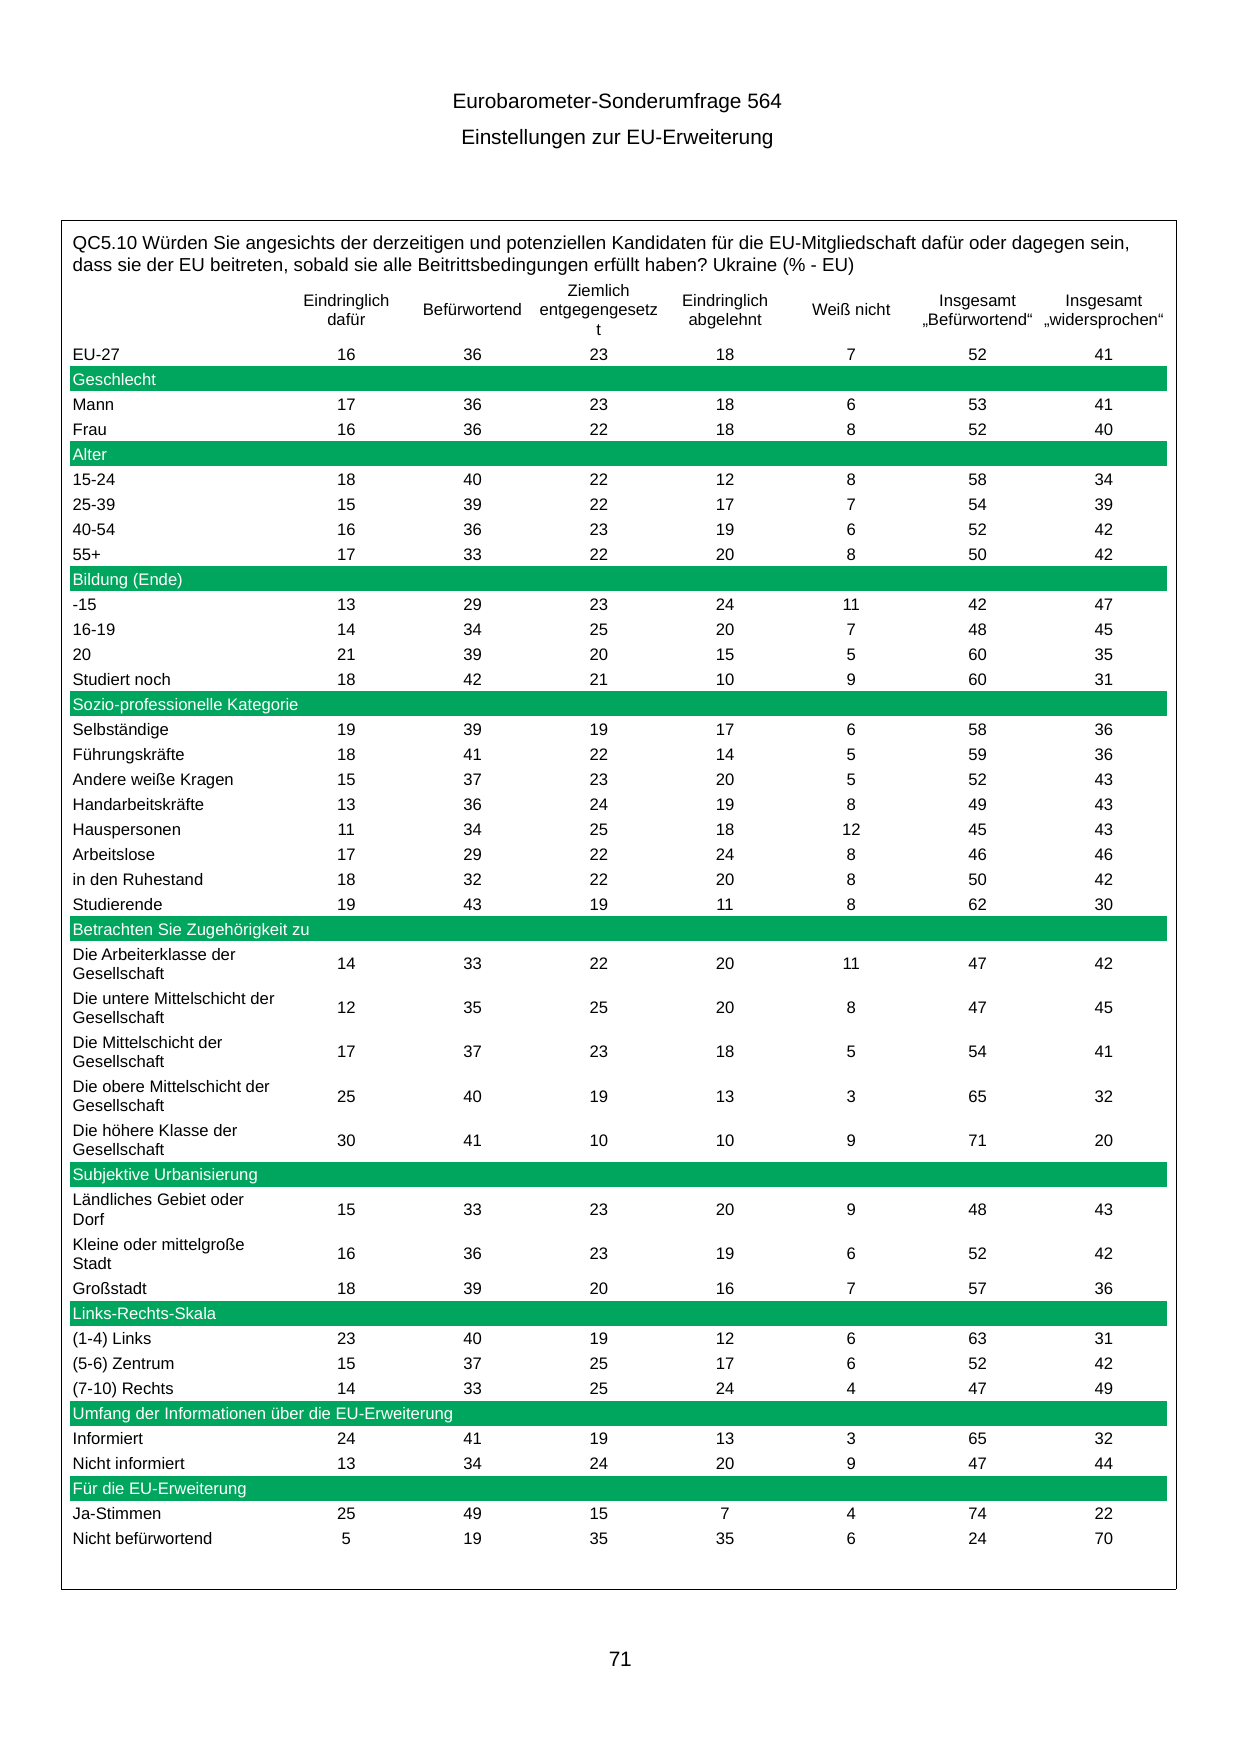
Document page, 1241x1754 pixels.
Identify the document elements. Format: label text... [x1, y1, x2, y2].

table_cell 25 [535, 1376, 662, 1401]
table_cell 6 [788, 1351, 914, 1376]
table_cell 39 [409, 491, 535, 516]
table_cell 25 [283, 1501, 409, 1526]
table_cell 19 [535, 891, 662, 916]
table_cell 16 [283, 416, 409, 441]
table_cell 46 [1040, 841, 1167, 866]
table_cell 49 [409, 1501, 535, 1526]
table_cell 23 [535, 341, 662, 366]
table_cell Handarbeitskräfte [70, 791, 283, 816]
table_cell 42 [1040, 941, 1167, 986]
table_cell Die höhere Klasse der Gesellschaft [70, 1118, 283, 1162]
table_cell 36 [409, 391, 535, 416]
table_cell 3 [788, 1074, 914, 1118]
table_cell 17 [662, 491, 788, 516]
table_cell Ja-Stimmen [70, 1501, 283, 1526]
table_cell 20 [70, 641, 283, 666]
table_cell 57 [914, 1276, 1040, 1301]
table_cell 37 [409, 1030, 535, 1074]
table_cell 8 [788, 541, 914, 566]
table_cell 18 [662, 816, 788, 841]
table_cell 16 [283, 516, 409, 541]
table_cell 9 [788, 1187, 914, 1231]
table_cell 34 [1040, 466, 1167, 491]
table_cell 42 [1040, 866, 1167, 891]
table_cell Eindringlich dafür [283, 278, 409, 341]
table_cell 52 [914, 1231, 1040, 1276]
table_cell 25 [535, 986, 662, 1030]
table_cell Befürwortend [409, 278, 535, 341]
table_cell 7 [788, 1276, 914, 1301]
table_cell (1-4) Links [70, 1326, 283, 1351]
table_cell 33 [409, 1187, 535, 1231]
table_cell 19 [535, 1074, 662, 1118]
table_cell 47 [914, 1376, 1040, 1401]
table_cell 5 [788, 1030, 914, 1074]
table_cell 23 [283, 1326, 409, 1351]
table_cell 42 [914, 591, 1040, 616]
table_cell 18 [662, 1030, 788, 1074]
table_cell 18 [283, 1276, 409, 1301]
table_cell 43 [1040, 816, 1167, 841]
table_cell 17 [662, 716, 788, 741]
table_cell Eindringlich abgelehnt [662, 278, 788, 341]
table_cell Mann [70, 391, 283, 416]
table_cell 14 [283, 616, 409, 641]
table_cell 50 [914, 541, 1040, 566]
table_cell 46 [914, 841, 1040, 866]
table_cell 35 [662, 1526, 788, 1551]
table_cell Ziemlich entgegengesetzt [535, 278, 662, 341]
table_cell 41 [1040, 391, 1167, 416]
table_cell 14 [283, 1376, 409, 1401]
table_cell 24 [662, 841, 788, 866]
table_cell 48 [914, 616, 1040, 641]
table_cell 8 [788, 466, 914, 491]
table_cell 31 [1040, 666, 1167, 691]
table_cell 17 [283, 841, 409, 866]
table_cell Kleine oder mittelgroße Stadt [70, 1231, 283, 1276]
table_cell 24 [914, 1526, 1040, 1551]
table_cell 6 [788, 391, 914, 416]
table_cell 52 [914, 416, 1040, 441]
table_cell 43 [1040, 791, 1167, 816]
table_cell 14 [662, 741, 788, 766]
table_cell 15 [283, 1187, 409, 1231]
table_cell 19 [409, 1526, 535, 1551]
table_cell 47 [1040, 591, 1167, 616]
table_cell 9 [788, 666, 914, 691]
table_cell Umfang der Informationen über die EU-Erweiterung [70, 1401, 1167, 1426]
table_cell 12 [662, 466, 788, 491]
table_cell 39 [1040, 491, 1167, 516]
table_cell 8 [788, 791, 914, 816]
table_cell 43 [409, 891, 535, 916]
table_cell 15 [662, 641, 788, 666]
table_cell 32 [1040, 1426, 1167, 1451]
table_cell 22 [535, 466, 662, 491]
table_cell 30 [1040, 891, 1167, 916]
table_cell 41 [1040, 341, 1167, 366]
table_cell 36 [409, 1231, 535, 1276]
table_cell 55+ [70, 541, 283, 566]
table_cell Nicht informiert [70, 1451, 283, 1476]
table_cell 25-39 [70, 491, 283, 516]
table_cell 8 [788, 986, 914, 1030]
table_cell -15 [70, 591, 283, 616]
table_cell 8 [788, 841, 914, 866]
table_cell 45 [1040, 986, 1167, 1030]
table_cell Subjektive Urbanisierung [70, 1162, 1167, 1187]
table_cell 32 [1040, 1074, 1167, 1118]
table_cell 11 [788, 941, 914, 986]
table_cell 42 [1040, 1351, 1167, 1376]
table_cell 35 [535, 1526, 662, 1551]
table_cell 13 [283, 791, 409, 816]
table_cell 24 [662, 591, 788, 616]
table_cell 33 [409, 941, 535, 986]
table_cell 7 [788, 491, 914, 516]
table_cell 11 [788, 591, 914, 616]
table_cell Betrachten Sie Zugehörigkeit zu [70, 916, 1167, 941]
table_cell 8 [788, 416, 914, 441]
table_cell 40 [409, 1074, 535, 1118]
table_cell 41 [1040, 1030, 1167, 1074]
table_cell 45 [914, 816, 1040, 841]
table_cell 6 [788, 1231, 914, 1276]
table_cell 42 [1040, 541, 1167, 566]
table_cell 15 [535, 1501, 662, 1526]
table_cell 47 [914, 941, 1040, 986]
table_cell 23 [535, 591, 662, 616]
table_cell 19 [283, 891, 409, 916]
table_cell 16 [283, 341, 409, 366]
table_cell 33 [409, 1376, 535, 1401]
table_cell 9 [788, 1451, 914, 1476]
table_cell 58 [914, 716, 1040, 741]
table_cell 30 [283, 1118, 409, 1162]
table_cell 24 [662, 1376, 788, 1401]
table_cell 70 [1040, 1526, 1167, 1551]
table_cell 35 [409, 986, 535, 1030]
table_cell 31 [1040, 1326, 1167, 1351]
table_cell 62 [914, 891, 1040, 916]
table_cell Weiß nicht [788, 278, 914, 341]
table_cell Insgesamt „widersprochen“ [1040, 278, 1167, 341]
table_cell EU-27 [70, 341, 283, 366]
table_cell 22 [1040, 1501, 1167, 1526]
table_cell 19 [535, 1326, 662, 1351]
table_cell 5 [788, 641, 914, 666]
table_cell 18 [283, 466, 409, 491]
table_cell 19 [662, 1231, 788, 1276]
table_cell 36 [409, 416, 535, 441]
table_cell 12 [283, 986, 409, 1030]
table_cell 13 [662, 1074, 788, 1118]
table_cell 35 [1040, 641, 1167, 666]
table_cell 8 [788, 866, 914, 891]
table_cell (7-10) Rechts [70, 1376, 283, 1401]
table_cell 17 [662, 1351, 788, 1376]
table_cell 39 [409, 1276, 535, 1301]
table_cell 7 [788, 616, 914, 641]
table_cell 20 [662, 1187, 788, 1231]
table_cell 20 [662, 1451, 788, 1476]
table_cell 20 [662, 866, 788, 891]
table_cell 50 [914, 866, 1040, 891]
table_cell 71 [914, 1118, 1040, 1162]
table_cell 41 [409, 1118, 535, 1162]
table_cell 23 [535, 391, 662, 416]
table_cell 7 [662, 1501, 788, 1526]
table_cell 22 [535, 541, 662, 566]
table_cell 13 [283, 1451, 409, 1476]
table_cell 23 [535, 1187, 662, 1231]
table_cell 25 [535, 1351, 662, 1376]
table_cell 52 [914, 516, 1040, 541]
table_cell 18 [283, 741, 409, 766]
table_cell Ländliches Gebiet oder Dorf [70, 1187, 283, 1231]
table_cell 34 [409, 816, 535, 841]
table_cell 24 [535, 791, 662, 816]
table_cell Die Arbeiterklasse der Gesellschaft [70, 941, 283, 986]
table_cell Bildung (Ende) [70, 566, 1167, 591]
table_cell Nicht befürwortend [70, 1526, 283, 1551]
table_cell 24 [535, 1451, 662, 1476]
table_cell 15 [283, 766, 409, 791]
table_cell 42 [409, 666, 535, 691]
table_cell 43 [1040, 1187, 1167, 1231]
table_cell 65 [914, 1074, 1040, 1118]
table_cell 19 [662, 516, 788, 541]
table_cell 15-24 [70, 466, 283, 491]
table_cell 17 [283, 391, 409, 416]
table_cell 40-54 [70, 516, 283, 541]
table_cell Großstadt [70, 1276, 283, 1301]
table_cell Die Mittelschicht der Gesellschaft [70, 1030, 283, 1074]
table_cell 25 [535, 616, 662, 641]
table_cell 47 [914, 1451, 1040, 1476]
table_cell 13 [283, 591, 409, 616]
table_cell Die obere Mittelschicht der Gesellschaft [70, 1074, 283, 1118]
table_cell 20 [662, 766, 788, 791]
table_cell 20 [535, 641, 662, 666]
table_cell Studierende [70, 891, 283, 916]
table_cell 3 [788, 1426, 914, 1451]
table_cell Links-Rechts-Skala [70, 1301, 1167, 1326]
table_cell 12 [662, 1326, 788, 1351]
table_cell 52 [914, 766, 1040, 791]
table_cell in den Ruhestand [70, 866, 283, 891]
table_cell 36 [409, 341, 535, 366]
table_cell 18 [283, 666, 409, 691]
table_cell 22 [535, 491, 662, 516]
table_cell 19 [283, 716, 409, 741]
table_cell 5 [788, 766, 914, 791]
table_cell 16 [662, 1276, 788, 1301]
table_cell 41 [409, 741, 535, 766]
table_cell 32 [409, 866, 535, 891]
table_header QC5.10 Würden Sie angesichts der derzeitigen und potenziellen Kandidaten für die EU-Mitgliedschaft dafür oder dagegen sein, dass sie der EU beitreten, sobald sie alle Beitrittsbedingungen erfüllt haben? Ukraine (% - EU) [70, 229, 1167, 278]
table_cell 49 [914, 791, 1040, 816]
table_cell 22 [535, 866, 662, 891]
table_cell 41 [409, 1426, 535, 1451]
table_cell 33 [409, 541, 535, 566]
table_cell Hauspersonen [70, 816, 283, 841]
table_cell 52 [914, 341, 1040, 366]
table_cell 17 [283, 1030, 409, 1074]
table_cell Arbeitslose [70, 841, 283, 866]
table_cell 22 [535, 841, 662, 866]
table_cell 18 [662, 391, 788, 416]
table_cell 15 [283, 491, 409, 516]
table_cell Sozio-professionelle Kategorie [70, 691, 1167, 716]
table_cell 11 [283, 816, 409, 841]
table_cell 54 [914, 1030, 1040, 1074]
table_cell 6 [788, 716, 914, 741]
table_cell 47 [914, 986, 1040, 1030]
table_cell 23 [535, 516, 662, 541]
table_cell 44 [1040, 1451, 1167, 1476]
table_cell 40 [409, 1326, 535, 1351]
table_cell Frau [70, 416, 283, 441]
table_cell 36 [1040, 716, 1167, 741]
table_cell 21 [283, 641, 409, 666]
table_cell 60 [914, 641, 1040, 666]
table_cell 20 [535, 1276, 662, 1301]
table_cell 20 [662, 616, 788, 641]
table_cell 16-19 [70, 616, 283, 641]
table_cell 21 [535, 666, 662, 691]
table_cell 59 [914, 741, 1040, 766]
table_cell Für die EU-Erweiterung [70, 1476, 1167, 1501]
table_cell 11 [662, 891, 788, 916]
table_cell 39 [409, 641, 535, 666]
table_cell 4 [788, 1376, 914, 1401]
table_cell 25 [283, 1074, 409, 1118]
table_cell 65 [914, 1426, 1040, 1451]
table_cell Informiert [70, 1426, 283, 1451]
table_cell Geschlecht [70, 366, 1167, 391]
table_cell 23 [535, 1030, 662, 1074]
table_cell Insgesamt „Befürwortend“ [914, 278, 1040, 341]
table_cell 20 [1040, 1118, 1167, 1162]
table_cell Alter [70, 441, 1167, 466]
table_cell 18 [662, 341, 788, 366]
table_cell 17 [283, 541, 409, 566]
table_cell 54 [914, 491, 1040, 516]
table_cell 6 [788, 1526, 914, 1551]
table_cell 60 [914, 666, 1040, 691]
table_cell 18 [662, 416, 788, 441]
table_cell 39 [409, 716, 535, 741]
table_cell 22 [535, 741, 662, 766]
table_cell 29 [409, 841, 535, 866]
table_cell 19 [662, 791, 788, 816]
table_cell 19 [535, 1426, 662, 1451]
table_cell 20 [662, 941, 788, 986]
table_cell 9 [788, 1118, 914, 1162]
table_cell 4 [788, 1501, 914, 1526]
table_cell 48 [914, 1187, 1040, 1231]
table_cell 37 [409, 766, 535, 791]
table_cell 36 [409, 516, 535, 541]
table_cell 49 [1040, 1376, 1167, 1401]
table_cell 16 [283, 1231, 409, 1276]
table_cell 74 [914, 1501, 1040, 1526]
table_cell 10 [662, 666, 788, 691]
table_cell 8 [788, 891, 914, 916]
table_cell Selbständige [70, 716, 283, 741]
table_cell 29 [409, 591, 535, 616]
table_cell 15 [283, 1351, 409, 1376]
table_cell 24 [283, 1426, 409, 1451]
table_cell 58 [914, 466, 1040, 491]
table_cell [70, 278, 283, 341]
table_cell 42 [1040, 1231, 1167, 1276]
table_cell 23 [535, 1231, 662, 1276]
table_cell 23 [535, 766, 662, 791]
table_cell 18 [283, 866, 409, 891]
table_cell 34 [409, 616, 535, 641]
table_cell (5-6) Zentrum [70, 1351, 283, 1376]
table_cell 52 [914, 1351, 1040, 1376]
table_cell 6 [788, 516, 914, 541]
table_cell Andere weiße Kragen [70, 766, 283, 791]
table_cell 37 [409, 1351, 535, 1376]
table_cell 20 [662, 541, 788, 566]
table_cell 12 [788, 816, 914, 841]
table_cell 40 [1040, 416, 1167, 441]
table_cell 5 [788, 741, 914, 766]
table_cell 22 [535, 416, 662, 441]
table_cell 45 [1040, 616, 1167, 641]
table_cell 36 [1040, 1276, 1167, 1301]
table_cell 10 [535, 1118, 662, 1162]
table_cell 10 [662, 1118, 788, 1162]
table_cell 22 [535, 941, 662, 986]
table_cell 63 [914, 1326, 1040, 1351]
table_cell 14 [283, 941, 409, 986]
table_cell 34 [409, 1451, 535, 1476]
table_cell 13 [662, 1426, 788, 1451]
table_cell 19 [535, 716, 662, 741]
table_cell 7 [788, 341, 914, 366]
table_cell 53 [914, 391, 1040, 416]
table_cell Studiert noch [70, 666, 283, 691]
table_cell 36 [409, 791, 535, 816]
table_cell 20 [662, 986, 788, 1030]
table_cell 36 [1040, 741, 1167, 766]
table_cell 6 [788, 1326, 914, 1351]
table_cell 42 [1040, 516, 1167, 541]
table_cell 25 [535, 816, 662, 841]
table_cell Führungskräfte [70, 741, 283, 766]
table_cell 43 [1040, 766, 1167, 791]
table_cell 5 [283, 1526, 409, 1551]
table_cell Die untere Mittelschicht der Gesellschaft [70, 986, 283, 1030]
table_cell 40 [409, 466, 535, 491]
